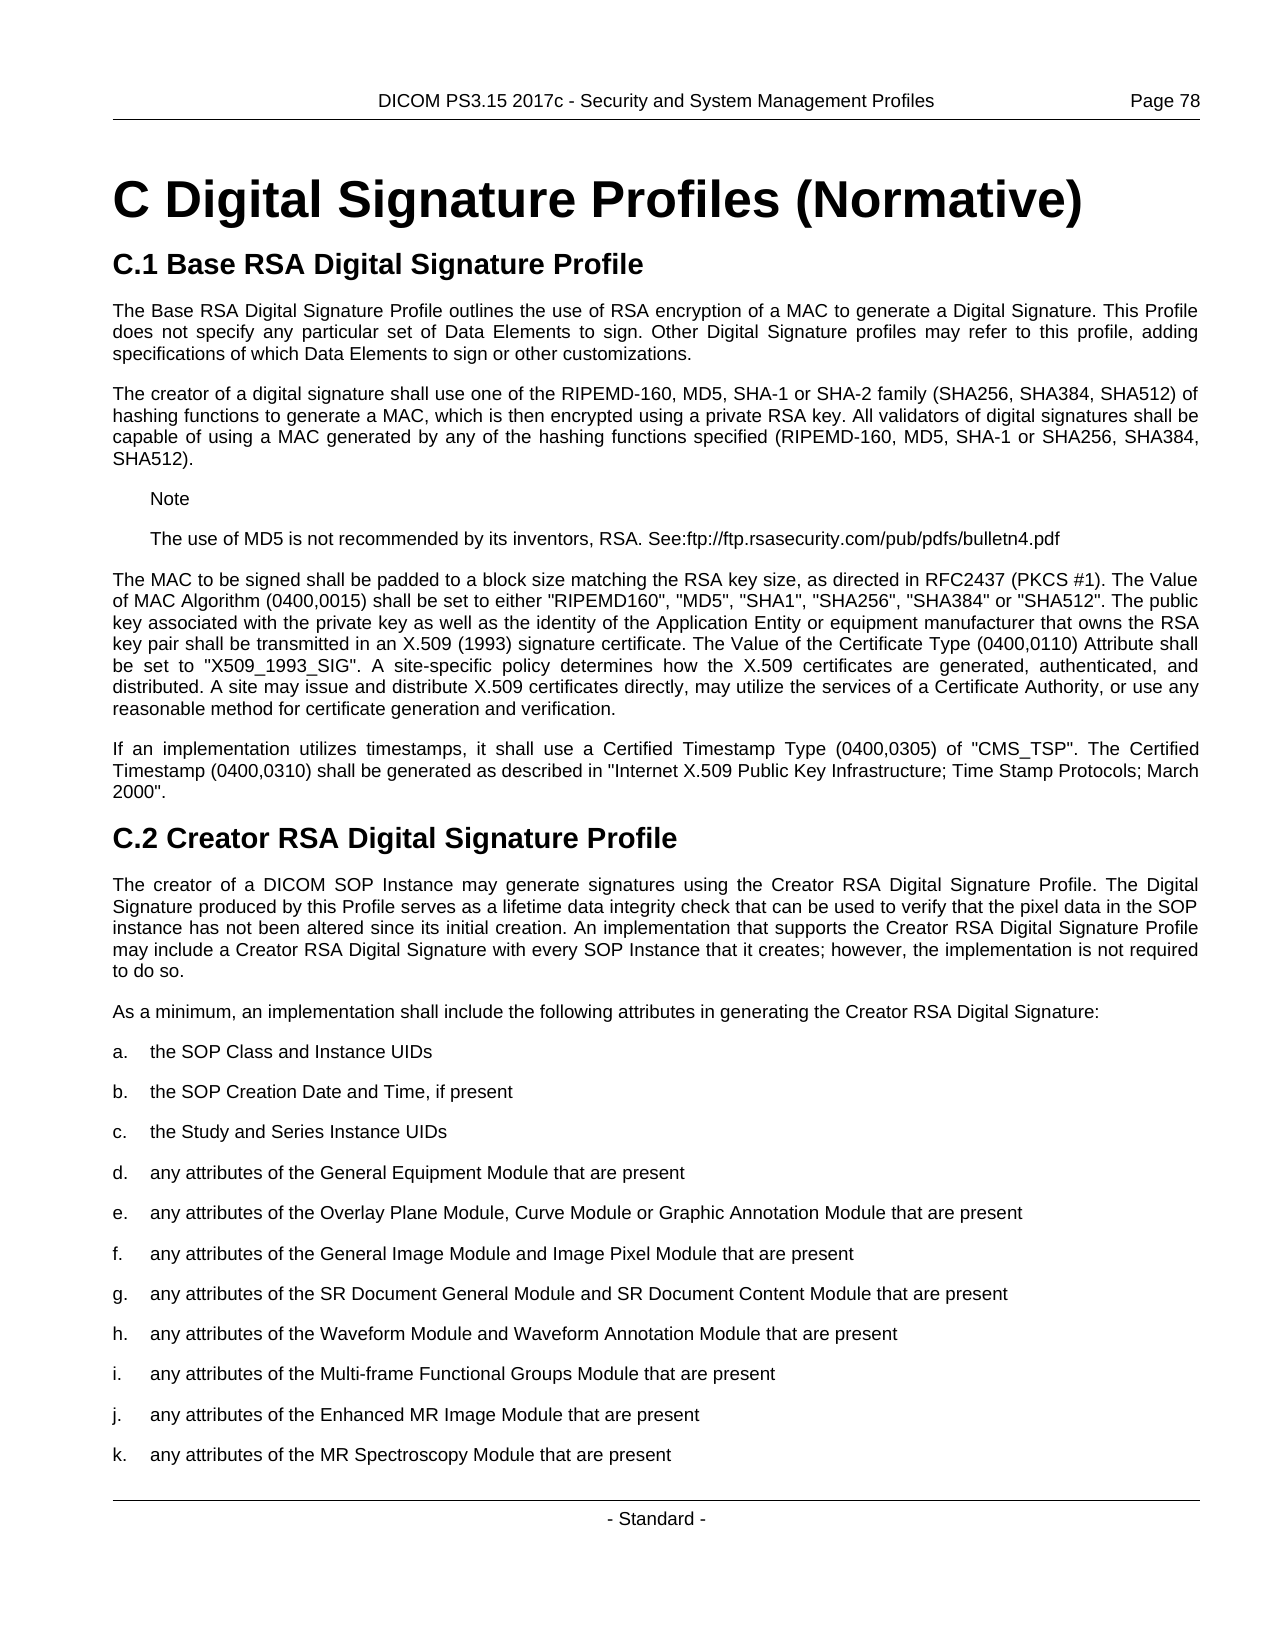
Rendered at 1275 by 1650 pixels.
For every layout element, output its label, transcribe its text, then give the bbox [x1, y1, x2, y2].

text C.2 Creator RSA Digital Signature Profile [112, 822, 1200, 855]
text Note [150, 488, 1162, 509]
list any attributes of the General Image Module and Image Pixel Module that are present [112, 1242, 1200, 1264]
text C Digital Signature Profiles (Normative) [112, 169, 1200, 228]
list any attributes of the Enhanced MR Image Module that are present [112, 1403, 1200, 1425]
list the SOP Creation Date and Time, if present [112, 1081, 1200, 1103]
text The creator of a DICOM SOP Instance may generate signatures using the Creator RSA Digital Signature Profile. The Digital Signature produced by this Profile serves as a lifetime data integrity check that can be used to verify that the pixel data in the SOP instance has not been altered since its initial creation. An implementation that supports the Creator RSA Digital Signature Profile may include a Creator RSA Digital Signature with every SOP Instance that it creates; however, the implementation is not required to do so. [112, 874, 1200, 982]
list any attributes of the SR Document General Module and SR Document Content Module that are present [112, 1283, 1200, 1304]
text The MAC to be signed shall be padded to a block size matching the RSA key size, as directed in RFC2437 (PKCS #1). The Value of MAC Algorithm (0400,0015) shall be set to either "RIPEMD160", "MD5", "SHA1", "SHA256", "SHA384" or "SHA512". The public key associated with the private key as well as the identity of the Application Entity or equipment manufacturer that owns the RSA key pair shall be transmitted in an X.509 (1993) signature certificate. The Value of the Certificate Type (0400,0110) Attribute shall be set to "X509_1993_SIG". A site-specific policy determines how the X.509 certificates are generated, authenticated, and distributed. A site may issue and distribute X.509 certificates directly, may utilize the services of a Certificate Authority, or use any reasonable method for certificate generation and verification. [112, 568, 1200, 719]
text The creator of a digital signature shall use one of the RIPEMD-160, MD5, SHA-1 or SHA-2 family (SHA256, SHA384, SHA512) of hashing functions to generate a MAC, which is then encrypted using a private RSA key. All validators of digital signatures shall be capable of using a MAC generated by any of the hashing functions specified (RIPEMD-160, MD5, SHA-1 or SHA256, SHA384, SHA512). [112, 383, 1200, 469]
text C.1 Base RSA Digital Signature Profile [112, 247, 1200, 281]
text As a minimum, an implementation shall include the following attributes in generating the Creator RSA Digital Signature: [112, 1000, 1200, 1022]
list any attributes of the Overlay Plane Module, Curve Module or Graphic Annotation Module that are present [112, 1202, 1200, 1223]
list any attributes of the MR Spectroscopy Module that are present [112, 1444, 1200, 1465]
list any attributes of the General Equipment Module that are present [112, 1162, 1200, 1183]
list the Study and Series Instance UIDs [112, 1121, 1200, 1143]
text The Base RSA Digital Signature Profile outlines the use of RSA encryption of a MAC to generate a Digital Signature. This Profile does not specify any particular set of Data Elements to sign. Other Digital Signature profiles may refer to this profile, adding specifications of which Data Elements to sign or other customizations. [112, 299, 1200, 364]
text The use of MD5 is not recommended by its inventors, RSA. See:ftp://ftp.rsasecurity.com/pub/pdfs/bulletn4.pdf [150, 528, 1162, 550]
list any attributes of the Waveform Module and Waveform Annotation Module that are present [112, 1323, 1200, 1344]
list any attributes of the Multi-frame Functional Groups Module that are present [112, 1363, 1200, 1385]
list the SOP Class and Instance UIDs [112, 1041, 1200, 1062]
text If an implementation utilizes timestamps, it shall use a Certified Timestamp Type (0400,0305) of "CMS_TSP". The Certified Timestamp (0400,0310) shall be generated as described in "Internet X.509 Public Key Infrastructure; Time Stamp Protocols; March 2000". [112, 738, 1200, 803]
